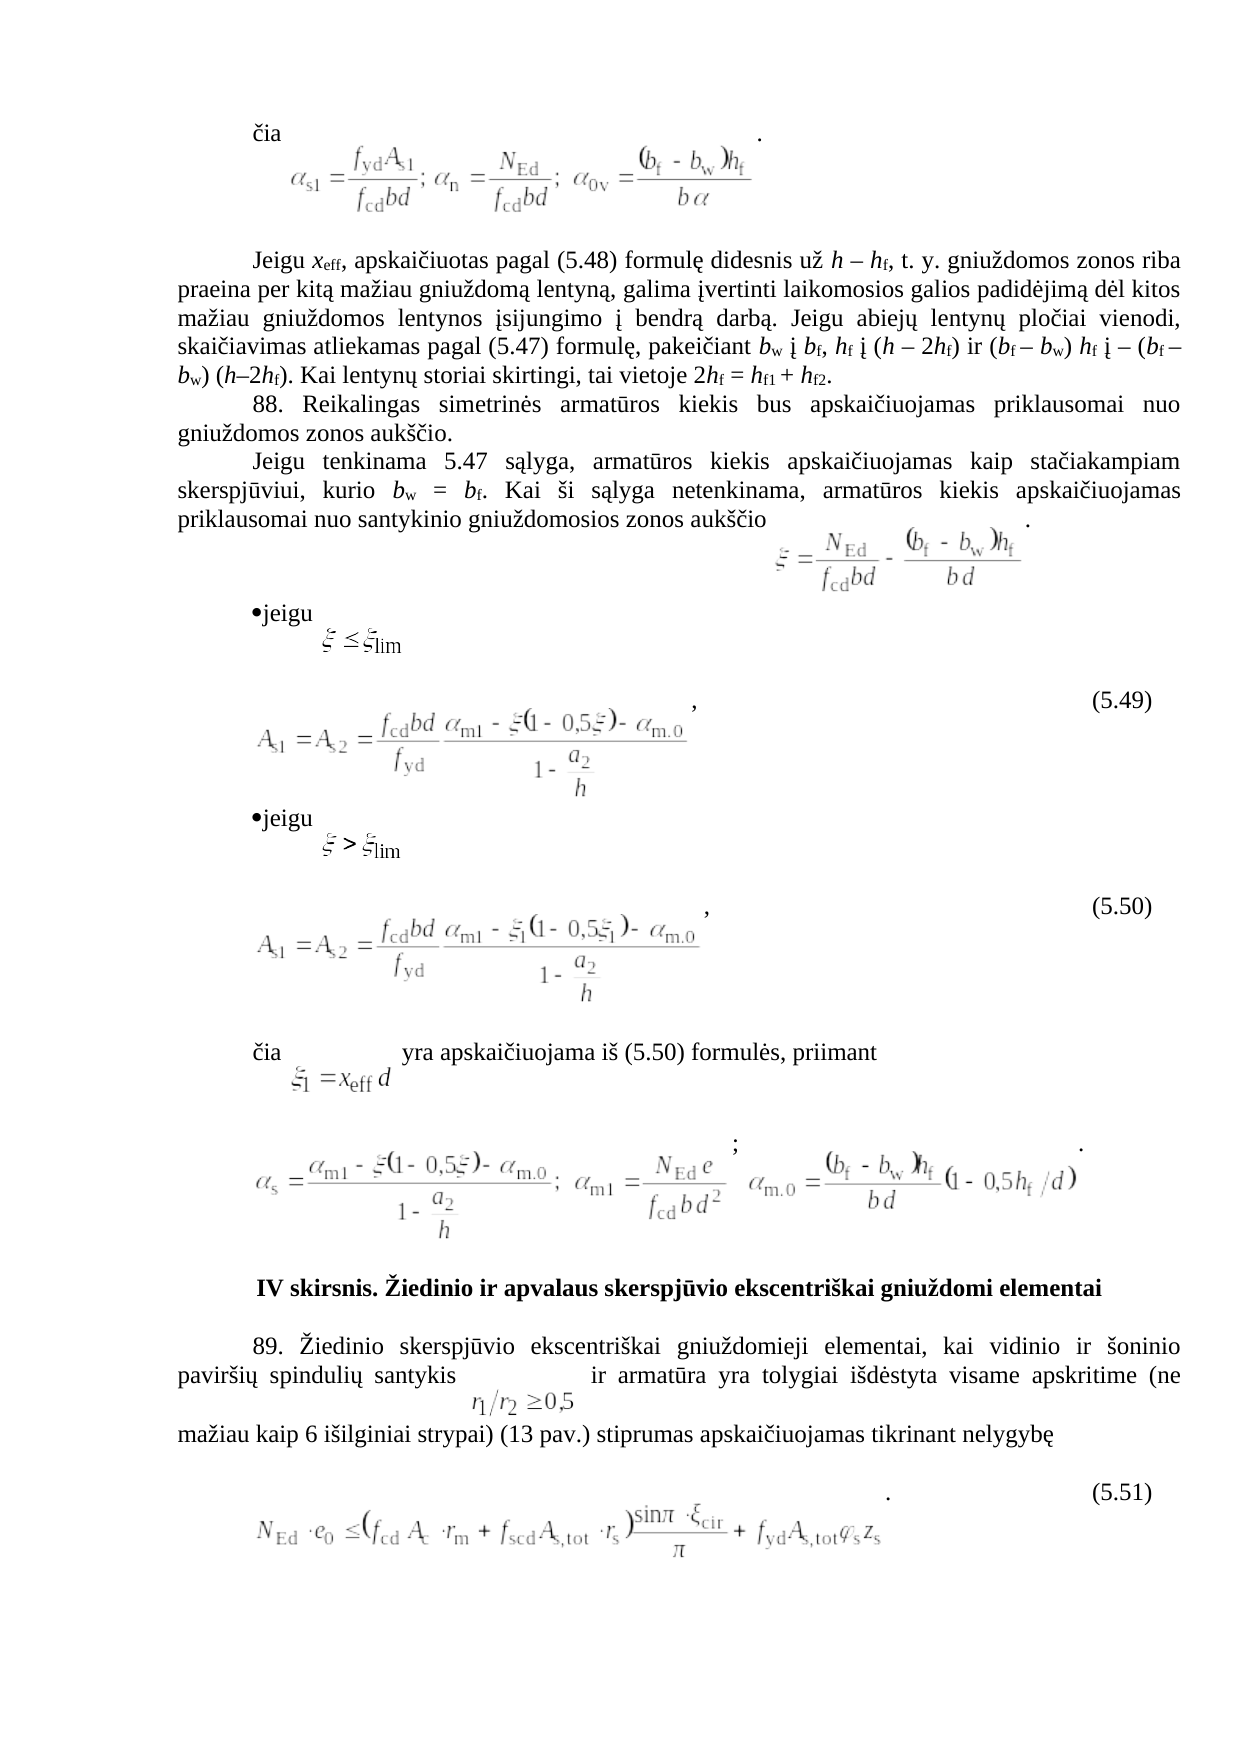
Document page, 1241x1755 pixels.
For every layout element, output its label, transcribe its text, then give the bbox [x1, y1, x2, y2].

text . (5.51) [177, 1477, 1181, 1564]
text Jeigu xeff, apskaičiuotas pagal (5.48) formulę didesnis už h – hf, t. y. gniuždomos zonos riba praeina per kitą mažiau gniuždomą lentyną, galima įvertinti laikomosios galios padidėjimą dėl kitos mažiau gniuždomos lentynos įsijungimo į bendrą darbą. Jeigu abiejų lentynų pločiai vienodi, skaičiavimas atliekamas pagal (5.47) formulę, pakeičiant bw į bf, hf į (h – 2hf) ir (bf – bw) hf į – (bf – bw) (h–2hf). Kai lentynų storiai skirtingi, tai vietoje 2hf = hf1 + hf2. [177, 245, 1181, 389]
text , (5.49) [177, 686, 1181, 803]
text , (5.50) [177, 891, 1181, 1008]
text 88. Reikalingas simetrinės armatūros kiekis bus apskaičiuojamas priklausomai nuo gniuždomos zonos aukščio. [177, 389, 1181, 446]
text 89. Žiedinio skerspjūvio ekscentriškai gniuždomieji elementai, kai vidinio ir šoninio paviršių spindulių santykis ir armatūra yra tolygiai išdėstyta visame apskritime (ne mažiau kaip 6 išilginiai strypai) (13 pav.) stiprumas apskaičiuojamas tikrinant nelygybę [177, 1331, 1181, 1448]
text ; . [177, 1128, 1181, 1245]
text čia . [177, 118, 1181, 216]
text čia yra apskaičiuojama iš (5.50) formulės, priimant [177, 1037, 1181, 1099]
text Jeigu tenkinama 5.47 sąlyga, armatūros kiekis apskaičiuojamas kaip stačiakampiam skerspjūviui, kurio bw = bf. Kai ši sąlyga netenkinama, armatūros kiekis apskaičiuojamas priklausomai nuo santykinio gniuždomosios zonos aukščio . [177, 446, 1181, 598]
text  jeigu [177, 803, 1181, 862]
text IV skirsnis. Žiedinio ir apvalaus skerspjūvio ekscentriškai gniuždomi elementai [177, 1273, 1181, 1302]
text  jeigu [177, 598, 1181, 657]
